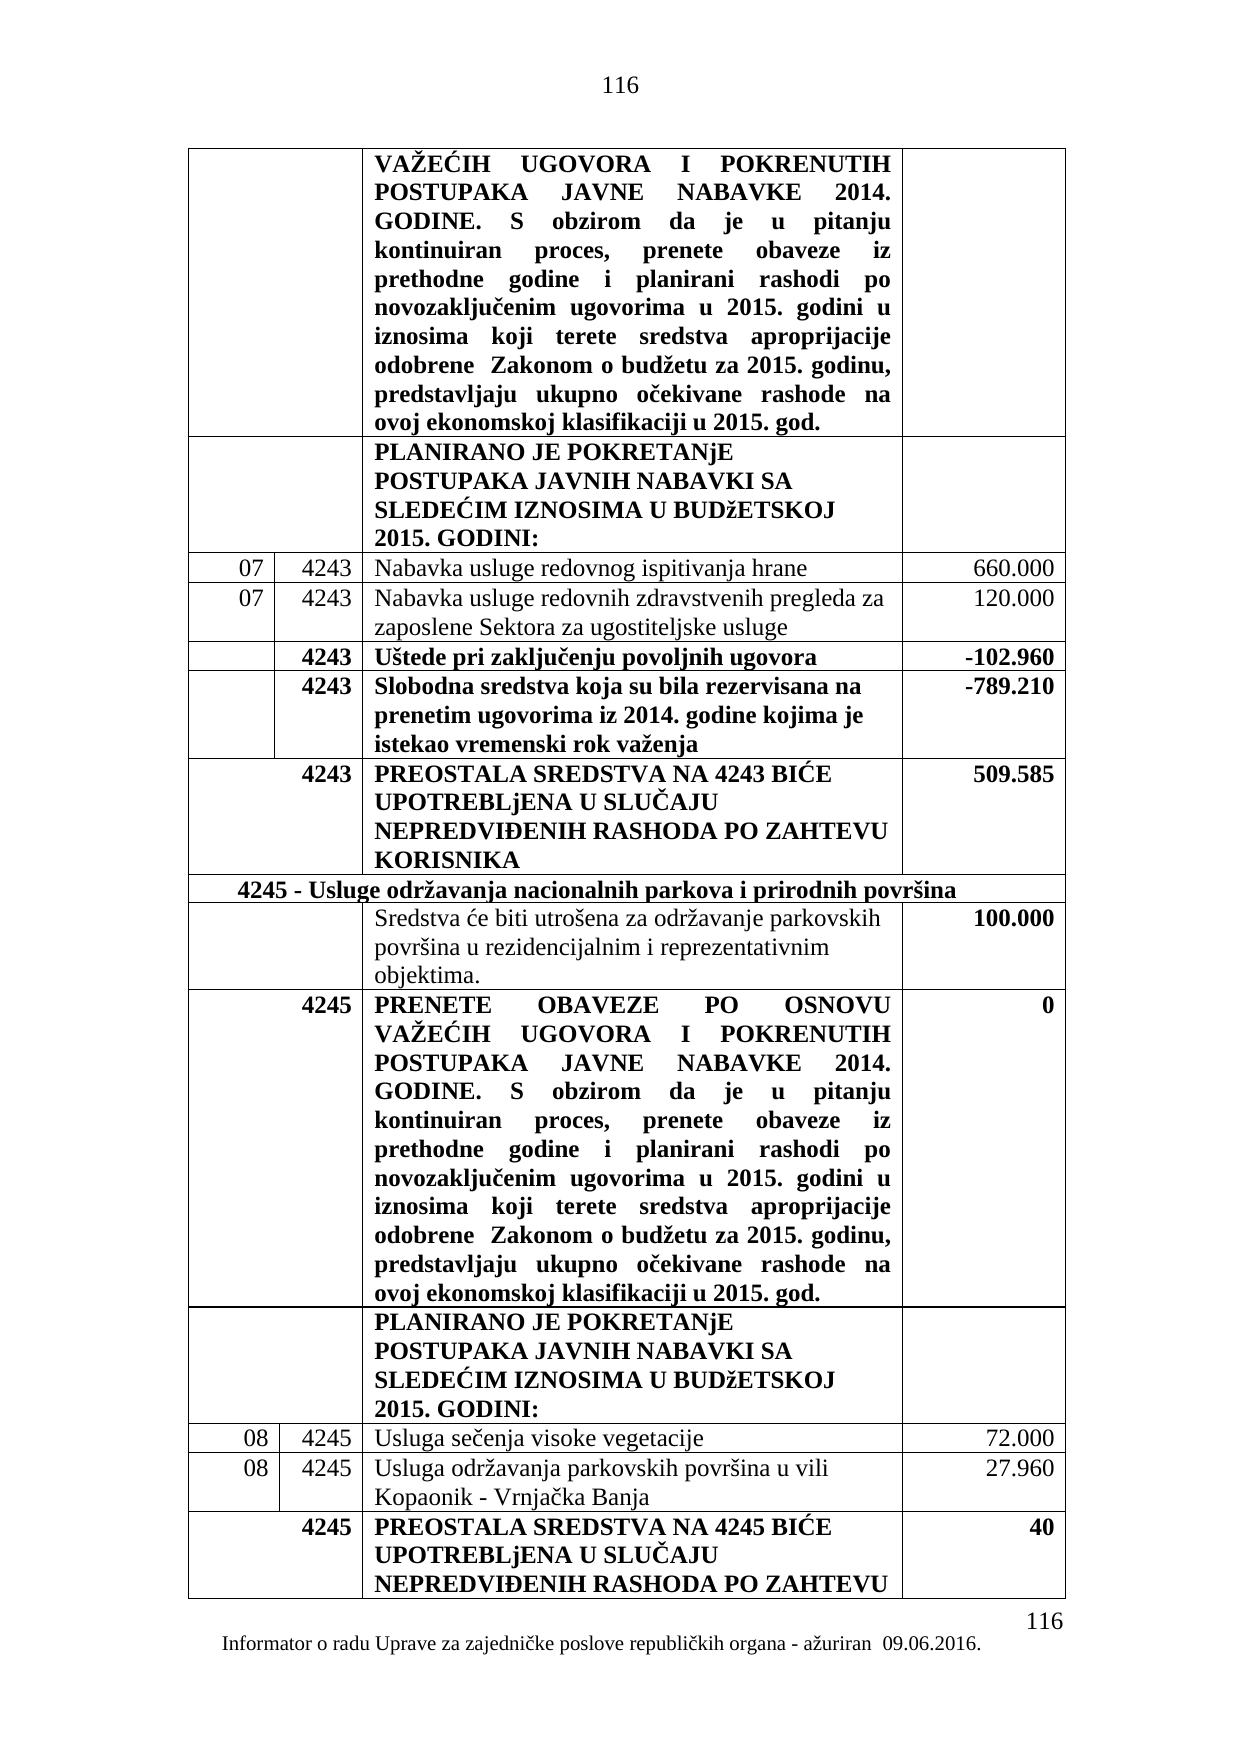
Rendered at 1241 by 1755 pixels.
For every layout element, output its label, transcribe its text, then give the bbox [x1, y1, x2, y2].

table_cell 07 [189, 553, 274, 582]
table_cell Usluga sečenja visoke vegetacije [363, 1424, 902, 1452]
table_cell -789.210 [903, 671, 1065, 758]
table_cell Usluga održavanja parkovskih površina u vili Kopaonik - Vrnjačka Banja [363, 1453, 902, 1511]
table_cell VAŽEĆIH UGOVORA I POKRENUTIH POSTUPAKA JAVNE NABAVKE 2014. GODINE. S obzirom da je u pitanju kontinuiran proces, prenete obaveze iz prethodne godine i planirani rashodi po novozaklјučenim ugovorima u 2015. godini u iznosima koji terete sredstva aproprijacije odobrene Zakonom o budžetu za 2015. godinu, predstavlјaju ukupno očekivane rashode na ovoj ekonomskoj klasifikaciji u 2015. god. [363, 149, 902, 436]
table_cell 120.000 [903, 583, 1065, 641]
table_cell [189, 149, 362, 436]
table_cell [189, 642, 274, 670]
table_cell [903, 1308, 1065, 1422]
table_cell 4245 - Usluge održavanja nacionalnih parkova i prirodnih površina [189, 875, 1065, 902]
table_cell 4243 [189, 759, 362, 874]
table_cell Sredstva će biti utrošena za održavanje parkovskih površina u rezidencijalnim i reprezentativnim objektima. [363, 903, 902, 989]
table_cell 4243 [275, 583, 362, 641]
table_cell [903, 149, 1065, 436]
table_cell 4245 [280, 1453, 362, 1511]
table_cell 4243 [275, 671, 362, 758]
table_cell 40 [903, 1512, 1065, 1598]
table_cell [189, 903, 362, 989]
table_cell PLANIRANO JE POKRETANјE POSTUPAKA JAVNIH NABAVKI SA SLEDEĆIM IZNOSIMA U BUDžETSKOJ 2015. GODINI: [363, 437, 902, 552]
table_cell 4243 [275, 642, 362, 670]
table_cell 100.000 [903, 903, 1065, 989]
table_cell Uštede pri zaklјučenju povolјnih ugovora [363, 642, 902, 670]
table_cell 4245 [189, 990, 362, 1306]
table_cell 07 [189, 583, 274, 641]
table_cell Nabavka usluge redovnog ispitivanja hrane [363, 553, 902, 582]
table_cell 4243 [275, 553, 362, 582]
table_cell 08 [189, 1424, 279, 1452]
table_cell [189, 1308, 362, 1422]
table_cell PREOSTALA SREDSTVA NA 4243 BIĆE UPOTREBLjENA U SLUČAJU NEPREDVIĐENIH RASHODA PO ZAHTEVU KORISNIKA [363, 759, 902, 874]
table_cell 4245 [280, 1424, 362, 1452]
table_cell Nabavka usluge redovnih zdravstvenih pregleda za zaposlene Sektora za ugostitelјske usluge [363, 583, 902, 641]
table_cell 509.585 [903, 759, 1065, 874]
table_cell [903, 437, 1065, 552]
table_cell PREOSTALA SREDSTVA NA 4245 BIĆE UPOTREBLjENA U SLUČAJU NEPREDVIĐENIH RASHODA PO ZAHTEVU [363, 1512, 902, 1598]
table_cell PRENETE OBAVEZE PO OSNOVU VAŽEĆIH UGOVORA I POKRENUTIH POSTUPAKA JAVNE NABAVKE 2014. GODINE. S obzirom da je u pitanju kontinuiran proces, prenete obaveze iz prethodne godine i planirani rashodi po novozaklјučenim ugovorima u 2015. godini u iznosima koji terete sredstva aproprijacije odobrene Zakonom o budžetu za 2015. godinu, predstavlјaju ukupno očekivane rashode na ovoj ekonomskoj klasifikaciji u 2015. god. [363, 990, 902, 1306]
table_cell PLANIRANO JE POKRETANјE POSTUPAKA JAVNIH NABAVKI SA SLEDEĆIM IZNOSIMA U BUDžETSKOJ 2015. GODINI: [363, 1308, 902, 1422]
table_cell [189, 437, 362, 552]
table_cell 4245 [189, 1512, 362, 1598]
table_cell 660.000 [903, 553, 1065, 582]
table_cell Slobodna sredstva koja su bila rezervisana na prenetim ugovorima iz 2014. godine kojima je istekao vremenski rok važenja [363, 671, 902, 758]
table_cell [189, 671, 274, 758]
table_cell -102.960 [903, 642, 1065, 670]
table_cell 72.000 [903, 1424, 1065, 1452]
table_cell 0 [903, 990, 1065, 1306]
table_cell 08 [189, 1453, 279, 1511]
table_cell 27.960 [903, 1453, 1065, 1511]
